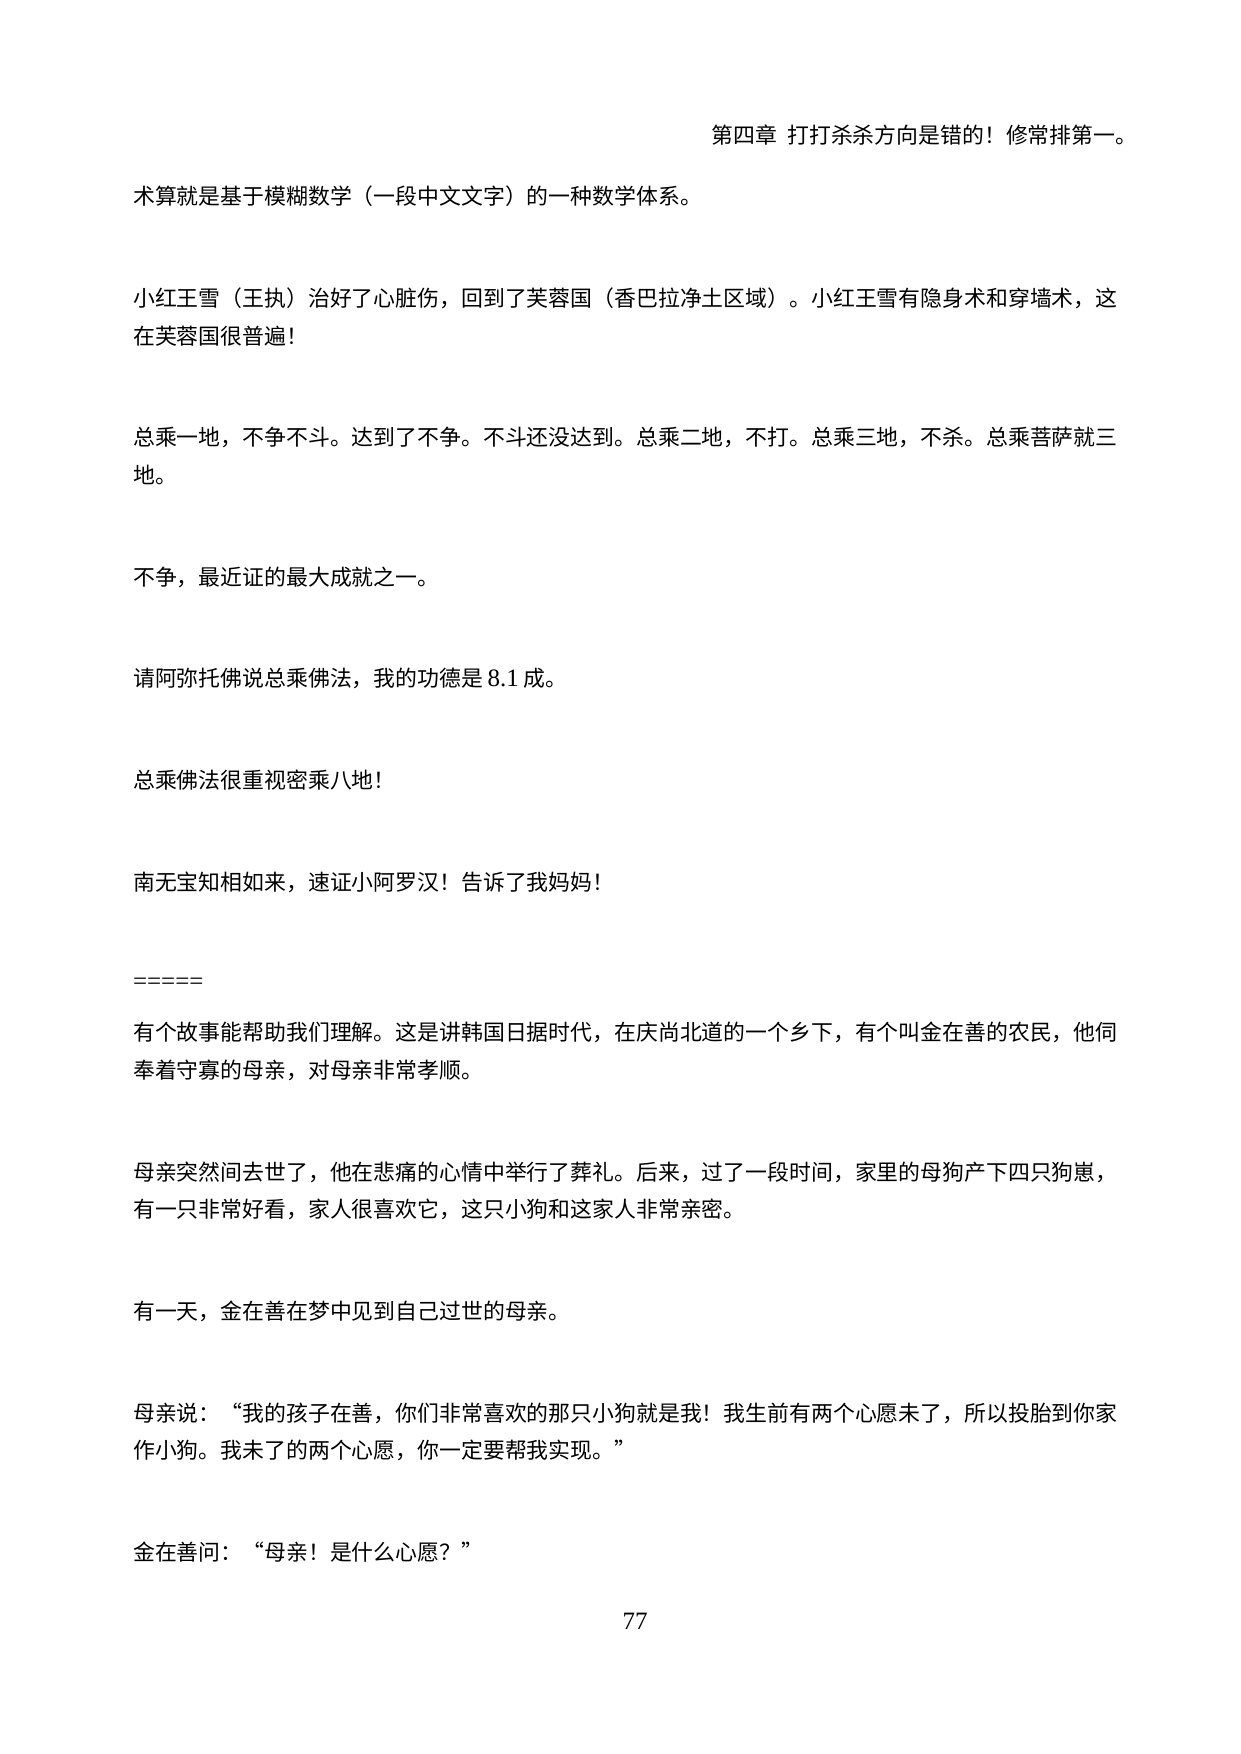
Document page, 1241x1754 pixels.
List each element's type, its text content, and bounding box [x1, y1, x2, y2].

text 母亲说：“我的孩子在善，你们非常喜欢的那只小狗就是我！我生前有两个心愿未了，所以投胎到你家作小狗。我未了的两个心愿，你一定要帮我实现。” [133, 1396, 1137, 1465]
text 总乘佛法很重视密乘八地！ [133, 763, 1137, 794]
text ===== [133, 966, 1137, 995]
text 术算就是基于模糊数学（一段中文文字）的一种数学体系。 [133, 179, 1137, 211]
text 总乘一地，不争不斗。达到了不争。不斗还没达到。总乘二地，不打。总乘三地，不杀。总乘菩萨就三地。 [133, 420, 1137, 490]
text 有一天，金在善在梦中见到自己过世的母亲。 [133, 1294, 1137, 1326]
text 母亲突然间去世了，他在悲痛的心情中举行了葬礼。后来，过了一段时间，家里的母狗产下四只狗崽，有一只非常好看，家人很喜欢它，这只小狗和这家人非常亲密。 [133, 1154, 1137, 1224]
text 有个故事能帮助我们理解。这是讲韩国日据时代，在庆尚北道的一个乡下，有个叫金在善的农民，他伺奉着守寡的母亲，对母亲非常孝顺。 [133, 1015, 1137, 1085]
text 不争，最近证的最大成就之一。 [133, 560, 1137, 591]
text 金在善问：“母亲！是什么心愿？” [133, 1535, 1137, 1567]
text 小红王雪（王执）治好了心脏伤，回到了芙蓉国（香巴拉净土区域）。小红王雪有隐身术和穿墙术，这在芙蓉国很普遍！ [133, 281, 1137, 350]
text 请阿弥托佛说总乘佛法，我的功德是8.1成。 [133, 661, 1137, 693]
text 南无宝知相如来，速证小阿罗汉！告诉了我妈妈！ [133, 864, 1137, 896]
